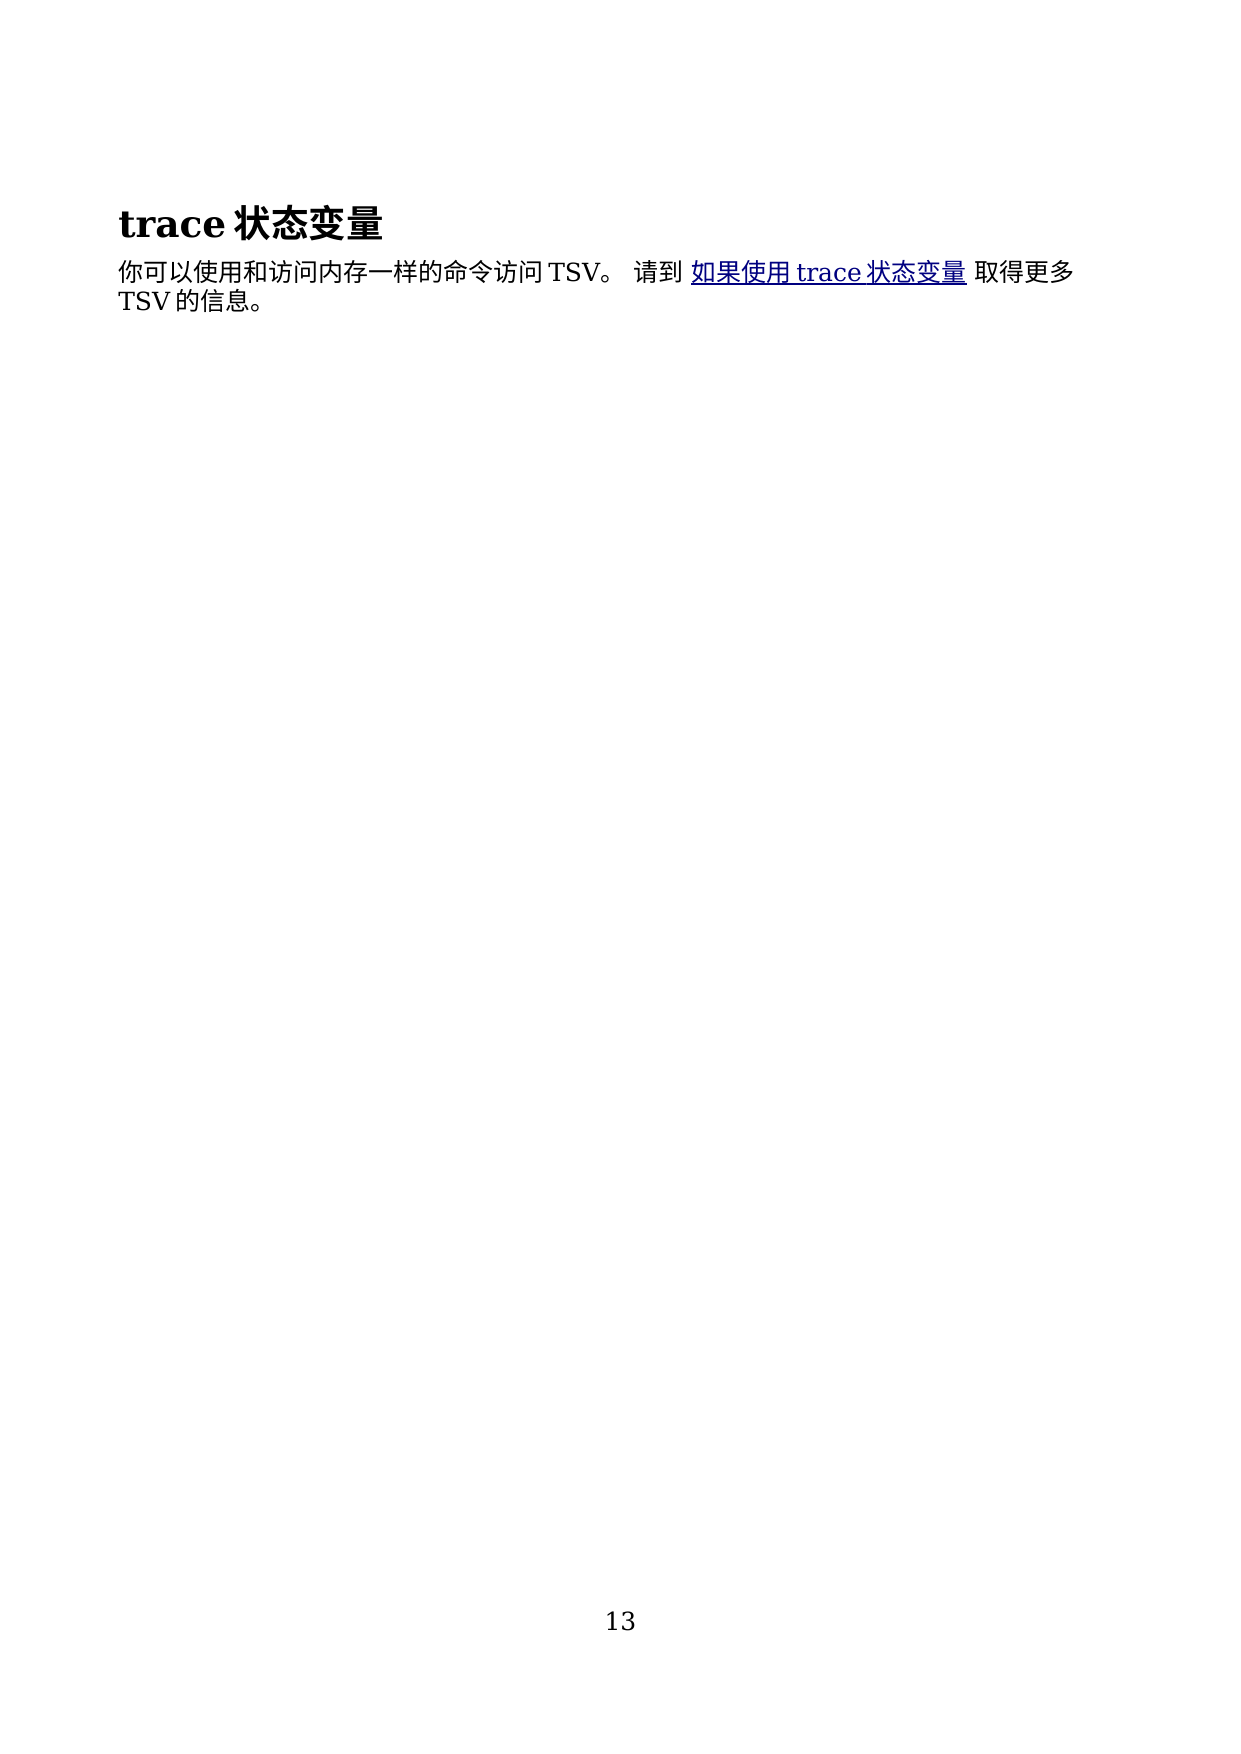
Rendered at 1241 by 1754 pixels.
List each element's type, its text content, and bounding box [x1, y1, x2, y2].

subtitle trace状态变量 [118, 202, 1122, 246]
text 你可以使用和访问内存一样的命令访问TSV。 请到 如果使用trace状态变量 取得更多TSV的信息。 [118, 258, 1122, 317]
